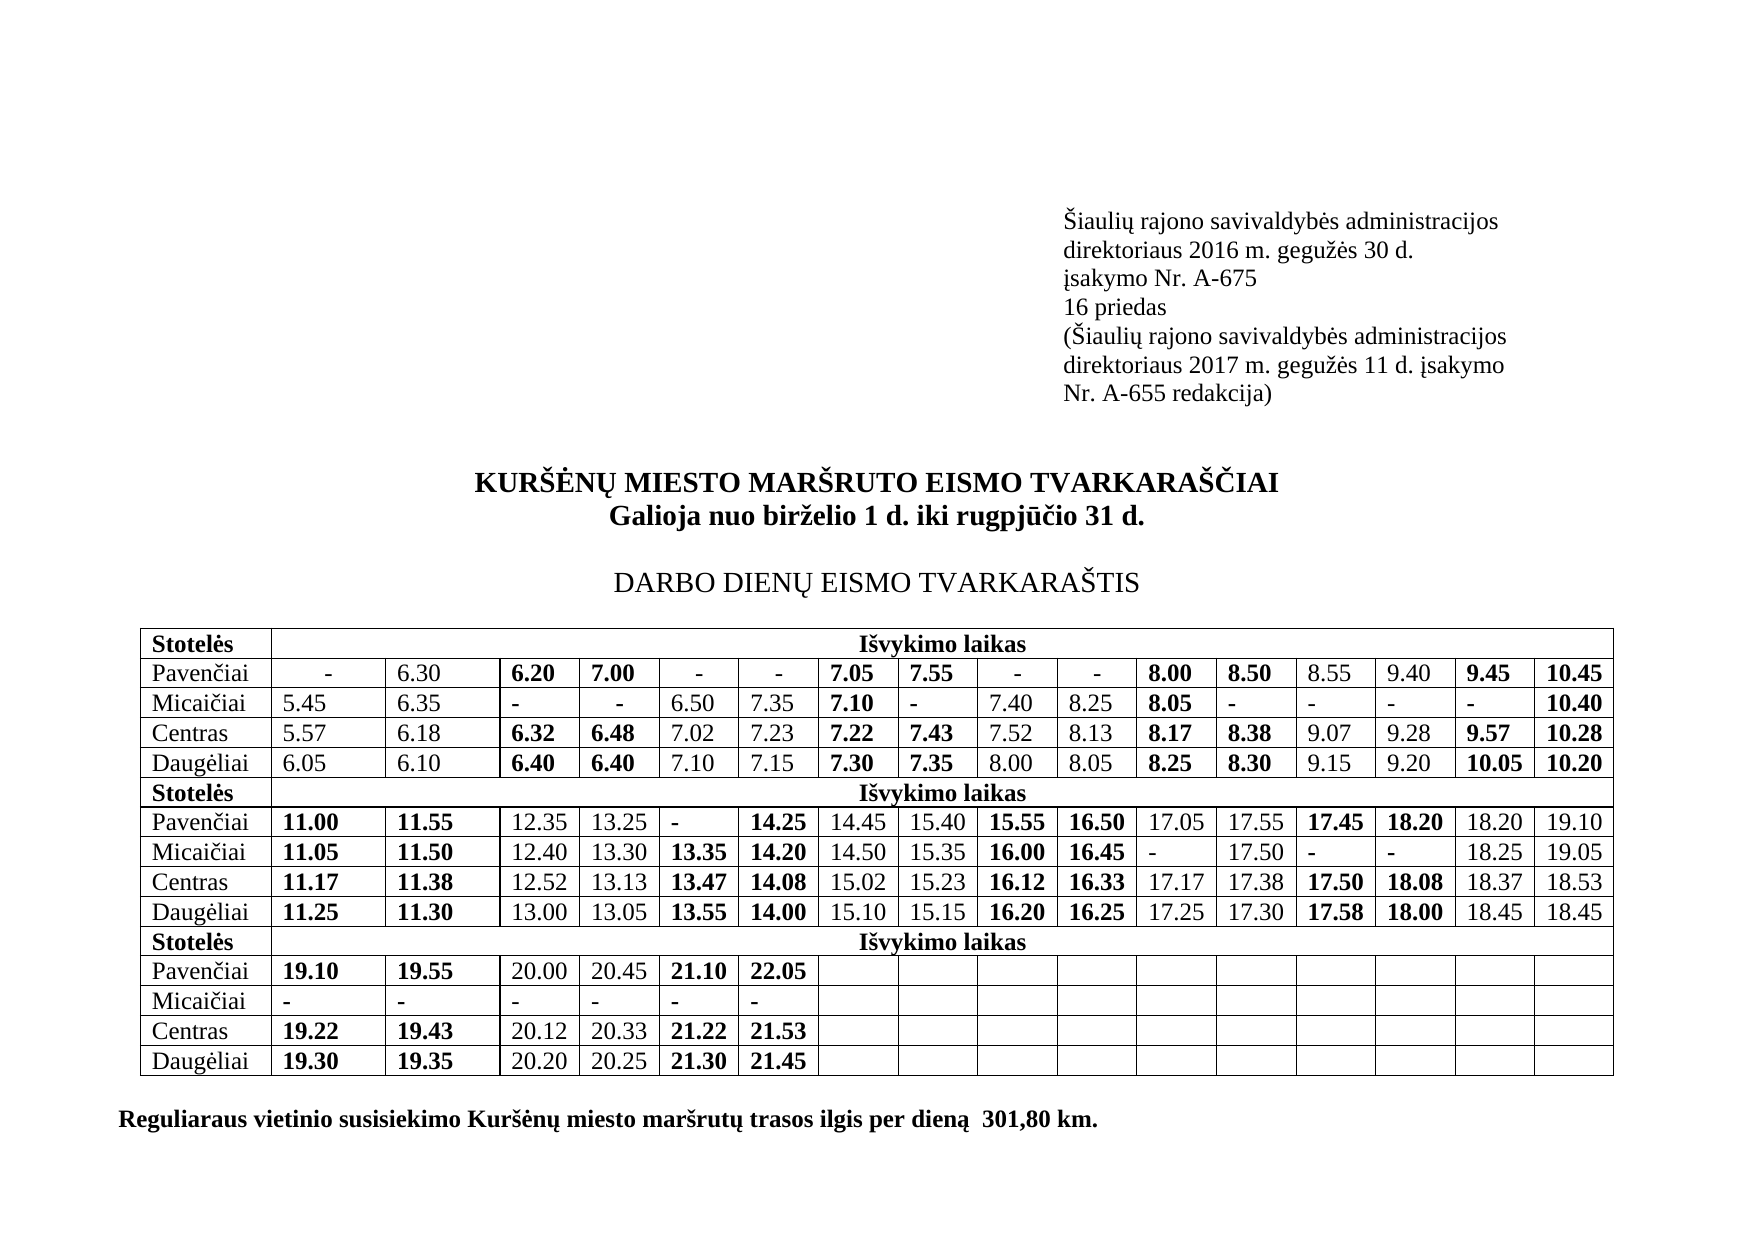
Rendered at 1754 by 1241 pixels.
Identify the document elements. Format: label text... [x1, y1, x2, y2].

table_cell 16.25 [1058, 897, 1136, 926]
table_cell 17.50 [1217, 837, 1296, 866]
table_cell 11.17 [272, 867, 385, 896]
table_cell 6.18 [386, 718, 499, 747]
table_cell 19.10 [272, 956, 385, 985]
table_cell [978, 986, 1057, 1015]
table_cell 7.35 [899, 748, 977, 777]
table_cell [978, 956, 1057, 985]
table_cell - [1217, 688, 1296, 717]
table_cell 10.28 [1535, 718, 1613, 747]
table_cell 14.25 [739, 808, 818, 836]
table_cell [1137, 1046, 1216, 1074]
table_cell [819, 986, 898, 1015]
table_cell 15.23 [899, 867, 977, 896]
table_cell 8.25 [1137, 748, 1216, 777]
table_cell 16.00 [978, 837, 1057, 866]
table_cell 14.08 [739, 867, 818, 896]
table_cell 20.00 [501, 956, 579, 985]
table_cell [1217, 956, 1296, 985]
table_cell [1297, 1016, 1375, 1045]
table_cell 12.35 [501, 808, 579, 836]
table_cell 6.32 [501, 718, 579, 747]
table_cell - [1137, 837, 1216, 866]
table_cell 8.50 [1217, 659, 1296, 687]
table_cell [1535, 1016, 1613, 1045]
table_cell 11.05 [272, 837, 385, 866]
table_cell 10.05 [1456, 748, 1534, 777]
table_cell 10.20 [1535, 748, 1613, 777]
table_cell 15.40 [899, 808, 977, 836]
table_cell 13.47 [660, 867, 738, 896]
table_cell [1456, 986, 1534, 1015]
table_cell 17.05 [1137, 808, 1216, 836]
table_cell 8.05 [1137, 688, 1216, 717]
table_cell 14.00 [739, 897, 818, 926]
text Šiaulių rajono savivaldybės administracijos [118, 206, 1636, 235]
table_cell 11.38 [386, 867, 499, 896]
table_cell 6.40 [501, 748, 579, 777]
table_cell [1058, 1016, 1136, 1045]
table_cell [1535, 1046, 1613, 1074]
table_cell - [1297, 688, 1375, 717]
table_cell 7.10 [660, 748, 738, 777]
table_cell [1535, 956, 1613, 985]
table_cell 21.30 [660, 1046, 738, 1074]
table_cell 15.35 [899, 837, 977, 866]
table_cell [1297, 956, 1375, 985]
table_cell - [1376, 688, 1455, 717]
table_cell 13.30 [580, 837, 659, 866]
table_cell 7.40 [978, 688, 1057, 717]
table_cell 20.12 [501, 1016, 579, 1045]
table_cell 7.22 [819, 718, 898, 747]
table_cell - [272, 659, 385, 687]
table_cell Stotelės [141, 778, 271, 806]
table_cell 8.55 [1297, 659, 1375, 687]
table_cell 18.25 [1456, 837, 1534, 866]
table_cell [1058, 956, 1136, 985]
table_cell [1217, 1016, 1296, 1045]
table_cell 17.38 [1217, 867, 1296, 896]
table_cell 11.25 [272, 897, 385, 926]
table_cell - [739, 659, 818, 687]
text KURŠĖNŲ MIESTO MARŠRUTO EISMO TVARKARAŠČIAI [118, 465, 1636, 498]
table_cell [1058, 986, 1136, 1015]
table_cell 9.57 [1456, 718, 1534, 747]
table_cell Daugėliai [141, 1046, 271, 1074]
table_cell 22.05 [739, 956, 818, 985]
table_cell - [272, 986, 385, 1015]
table_cell 14.20 [739, 837, 818, 866]
table_cell - [899, 688, 977, 717]
table_cell 9.45 [1456, 659, 1534, 687]
table_cell - [501, 688, 579, 717]
table_cell 6.10 [386, 748, 499, 777]
table_cell 18.20 [1456, 808, 1534, 836]
table_cell 7.43 [899, 718, 977, 747]
table_cell 19.10 [1535, 808, 1613, 836]
text Galioja nuo birželio 1 d. iki rugpjūčio 31 d. [118, 498, 1636, 532]
table_cell 9.40 [1376, 659, 1455, 687]
table_cell - [580, 688, 659, 717]
table_cell 20.25 [580, 1046, 659, 1074]
table_cell 17.58 [1297, 897, 1375, 926]
table_cell 9.20 [1376, 748, 1455, 777]
table_cell - [1456, 688, 1534, 717]
table_cell 7.00 [580, 659, 659, 687]
table_cell 8.17 [1137, 718, 1216, 747]
table_header Išvykimo laikas [272, 629, 1613, 657]
table_cell 7.10 [819, 688, 898, 717]
table_cell Centras [141, 718, 271, 747]
table_cell 16.45 [1058, 837, 1136, 866]
table_cell 18.20 [1376, 808, 1455, 836]
table_cell 15.55 [978, 808, 1057, 836]
table_cell 8.05 [1058, 748, 1136, 777]
text (Šiaulių rajono savivaldybės administracijos [1063, 321, 1636, 350]
table_cell Išvykimo laikas [272, 778, 1613, 806]
table_cell 8.13 [1058, 718, 1136, 747]
text įsakymo Nr. A-675 [1063, 263, 1636, 292]
table_cell 15.15 [899, 897, 977, 926]
table_cell 17.25 [1137, 897, 1216, 926]
table_cell 7.23 [739, 718, 818, 747]
table_cell 17.17 [1137, 867, 1216, 896]
table_cell - [660, 986, 738, 1015]
table_cell 16.33 [1058, 867, 1136, 896]
table_cell [899, 986, 977, 1015]
table_cell 13.00 [501, 897, 579, 926]
table_cell - [739, 986, 818, 1015]
table_cell Stotelės [141, 927, 271, 955]
table_cell [899, 956, 977, 985]
table_cell 7.55 [899, 659, 977, 687]
table_cell [1376, 1046, 1455, 1074]
table_cell 12.40 [501, 837, 579, 866]
table_cell 18.08 [1376, 867, 1455, 896]
table_cell - [501, 986, 579, 1015]
table_cell 21.10 [660, 956, 738, 985]
table_cell Pavenčiai [141, 956, 271, 985]
table_cell 7.30 [819, 748, 898, 777]
table_cell 5.45 [272, 688, 385, 717]
table_cell - [1376, 837, 1455, 866]
table_cell [819, 1016, 898, 1045]
table_cell [899, 1046, 977, 1074]
text direktoriaus 2017 m. gegužės 11 d. įsakymo [1063, 350, 1636, 378]
table_cell 18.53 [1535, 867, 1613, 896]
table_cell 19.30 [272, 1046, 385, 1074]
table_cell 19.35 [386, 1046, 499, 1074]
table_cell 6.20 [501, 659, 579, 687]
table_cell 16.12 [978, 867, 1057, 896]
table_cell 13.13 [580, 867, 659, 896]
table_cell Išvykimo laikas [272, 927, 1613, 955]
table_cell 19.22 [272, 1016, 385, 1045]
table_cell 8.30 [1217, 748, 1296, 777]
table_cell 18.45 [1456, 897, 1534, 926]
table_cell [1456, 1046, 1534, 1074]
table_cell 10.40 [1535, 688, 1613, 717]
table_cell Centras [141, 867, 271, 896]
table_cell [1376, 986, 1455, 1015]
table_cell 14.45 [819, 808, 898, 836]
table_cell 15.10 [819, 897, 898, 926]
table_cell 5.57 [272, 718, 385, 747]
table_cell Daugėliai [141, 748, 271, 777]
table_cell - [580, 986, 659, 1015]
table_cell 11.55 [386, 808, 499, 836]
table_cell 6.30 [386, 659, 499, 687]
table_cell Micaičiai [141, 688, 271, 717]
table_cell 9.28 [1376, 718, 1455, 747]
table_cell 20.33 [580, 1016, 659, 1045]
table_cell 21.22 [660, 1016, 738, 1045]
table_cell 19.55 [386, 956, 499, 985]
table_cell [1137, 956, 1216, 985]
table_cell 11.30 [386, 897, 499, 926]
table_cell 8.25 [1058, 688, 1136, 717]
table_cell 9.15 [1297, 748, 1375, 777]
table_cell - [386, 986, 499, 1015]
table_cell [1217, 1046, 1296, 1074]
table_header Stotelės [141, 629, 271, 657]
table_cell 20.20 [501, 1046, 579, 1074]
table_cell [1217, 986, 1296, 1015]
table_cell 16.50 [1058, 808, 1136, 836]
table_cell 19.43 [386, 1016, 499, 1045]
table_cell [1535, 986, 1613, 1015]
table_cell Centras [141, 1016, 271, 1045]
table_cell 13.55 [660, 897, 738, 926]
table_cell 6.40 [580, 748, 659, 777]
table_cell Pavenčiai [141, 808, 271, 836]
table_cell [1137, 1016, 1216, 1045]
table_cell 8.00 [1137, 659, 1216, 687]
text direktoriaus 2016 m. gegužės 30 d. [1063, 235, 1636, 263]
table_cell [1456, 1016, 1534, 1045]
table_cell Micaičiai [141, 986, 271, 1015]
table_cell [978, 1016, 1057, 1045]
table_cell 13.05 [580, 897, 659, 926]
table_cell 11.00 [272, 808, 385, 836]
table_cell [1297, 1046, 1375, 1074]
table_cell 20.45 [580, 956, 659, 985]
table_cell Pavenčiai [141, 659, 271, 687]
table_cell 6.05 [272, 748, 385, 777]
table_cell 6.48 [580, 718, 659, 747]
table_cell [1456, 956, 1534, 985]
table_cell 11.50 [386, 837, 499, 866]
text Reguliaraus vietinio susisiekimo Kuršėnų miesto maršrutų trasos ilgis per dieną 301,80 km. [118, 1104, 1636, 1133]
table_cell 21.45 [739, 1046, 818, 1074]
table_cell 18.45 [1535, 897, 1613, 926]
table_cell [1297, 986, 1375, 1015]
table_cell [899, 1016, 977, 1045]
table_cell 17.50 [1297, 867, 1375, 896]
text DARBO DIENŲ EISMO TVARKARAŠTIS [118, 565, 1636, 599]
table_cell [1376, 956, 1455, 985]
table_cell [978, 1046, 1057, 1074]
table_cell 17.30 [1217, 897, 1296, 926]
table_cell 7.35 [739, 688, 818, 717]
table_cell - [978, 659, 1057, 687]
table_cell 7.15 [739, 748, 818, 777]
text 16 priedas [1063, 292, 1636, 321]
table_cell 8.38 [1217, 718, 1296, 747]
table_cell 13.25 [580, 808, 659, 836]
table_cell - [660, 808, 738, 836]
table_cell 16.20 [978, 897, 1057, 926]
table_cell Micaičiai [141, 837, 271, 866]
table_cell [819, 1046, 898, 1074]
table_cell 10.45 [1535, 659, 1613, 687]
table_cell 13.35 [660, 837, 738, 866]
table_cell 9.07 [1297, 718, 1375, 747]
table_cell [1137, 986, 1216, 1015]
table_cell 6.35 [386, 688, 499, 717]
table_cell [819, 956, 898, 985]
table_cell 17.55 [1217, 808, 1296, 836]
table_cell 6.50 [660, 688, 738, 717]
table_cell 17.45 [1297, 808, 1375, 836]
text Nr. A-655 redakcija) [1063, 378, 1636, 407]
table_cell 18.37 [1456, 867, 1534, 896]
table_cell 21.53 [739, 1016, 818, 1045]
table_cell Daugėliai [141, 897, 271, 926]
table_cell 8.00 [978, 748, 1057, 777]
table_cell - [660, 659, 738, 687]
table_cell 18.00 [1376, 897, 1455, 926]
table_cell 7.05 [819, 659, 898, 687]
table_cell 15.02 [819, 867, 898, 896]
table_cell [1058, 1046, 1136, 1074]
table_cell [1376, 1016, 1455, 1045]
table_cell 19.05 [1535, 837, 1613, 866]
table_cell - [1058, 659, 1136, 687]
table_cell 7.52 [978, 718, 1057, 747]
table_cell 12.52 [501, 867, 579, 896]
table_cell - [1297, 837, 1375, 866]
table_cell 14.50 [819, 837, 898, 866]
table_cell 7.02 [660, 718, 738, 747]
